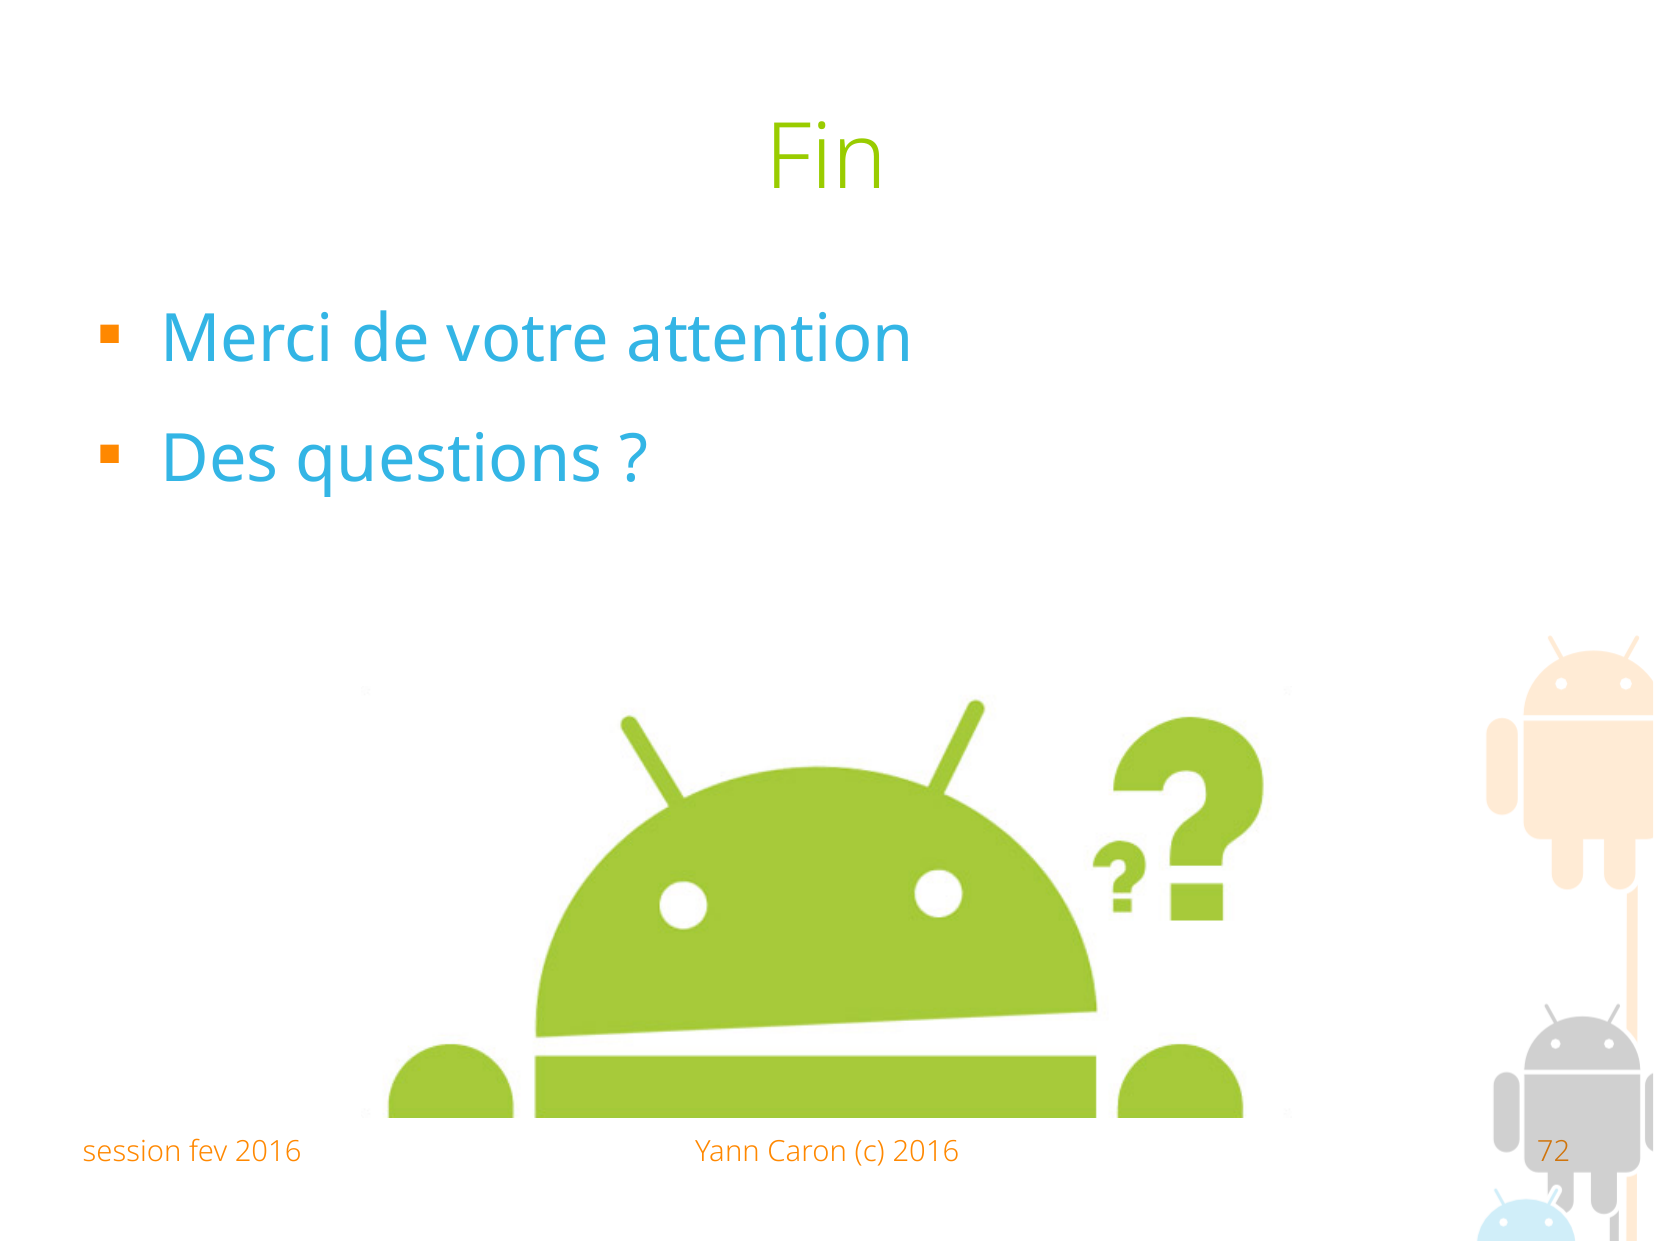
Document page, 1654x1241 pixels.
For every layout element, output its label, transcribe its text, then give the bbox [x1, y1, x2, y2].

picture [240, 423, 1654, 1241]
title Fin [82, 49, 1571, 257]
list Merci de votre attention Des questions ? [82, 290, 1571, 1010]
